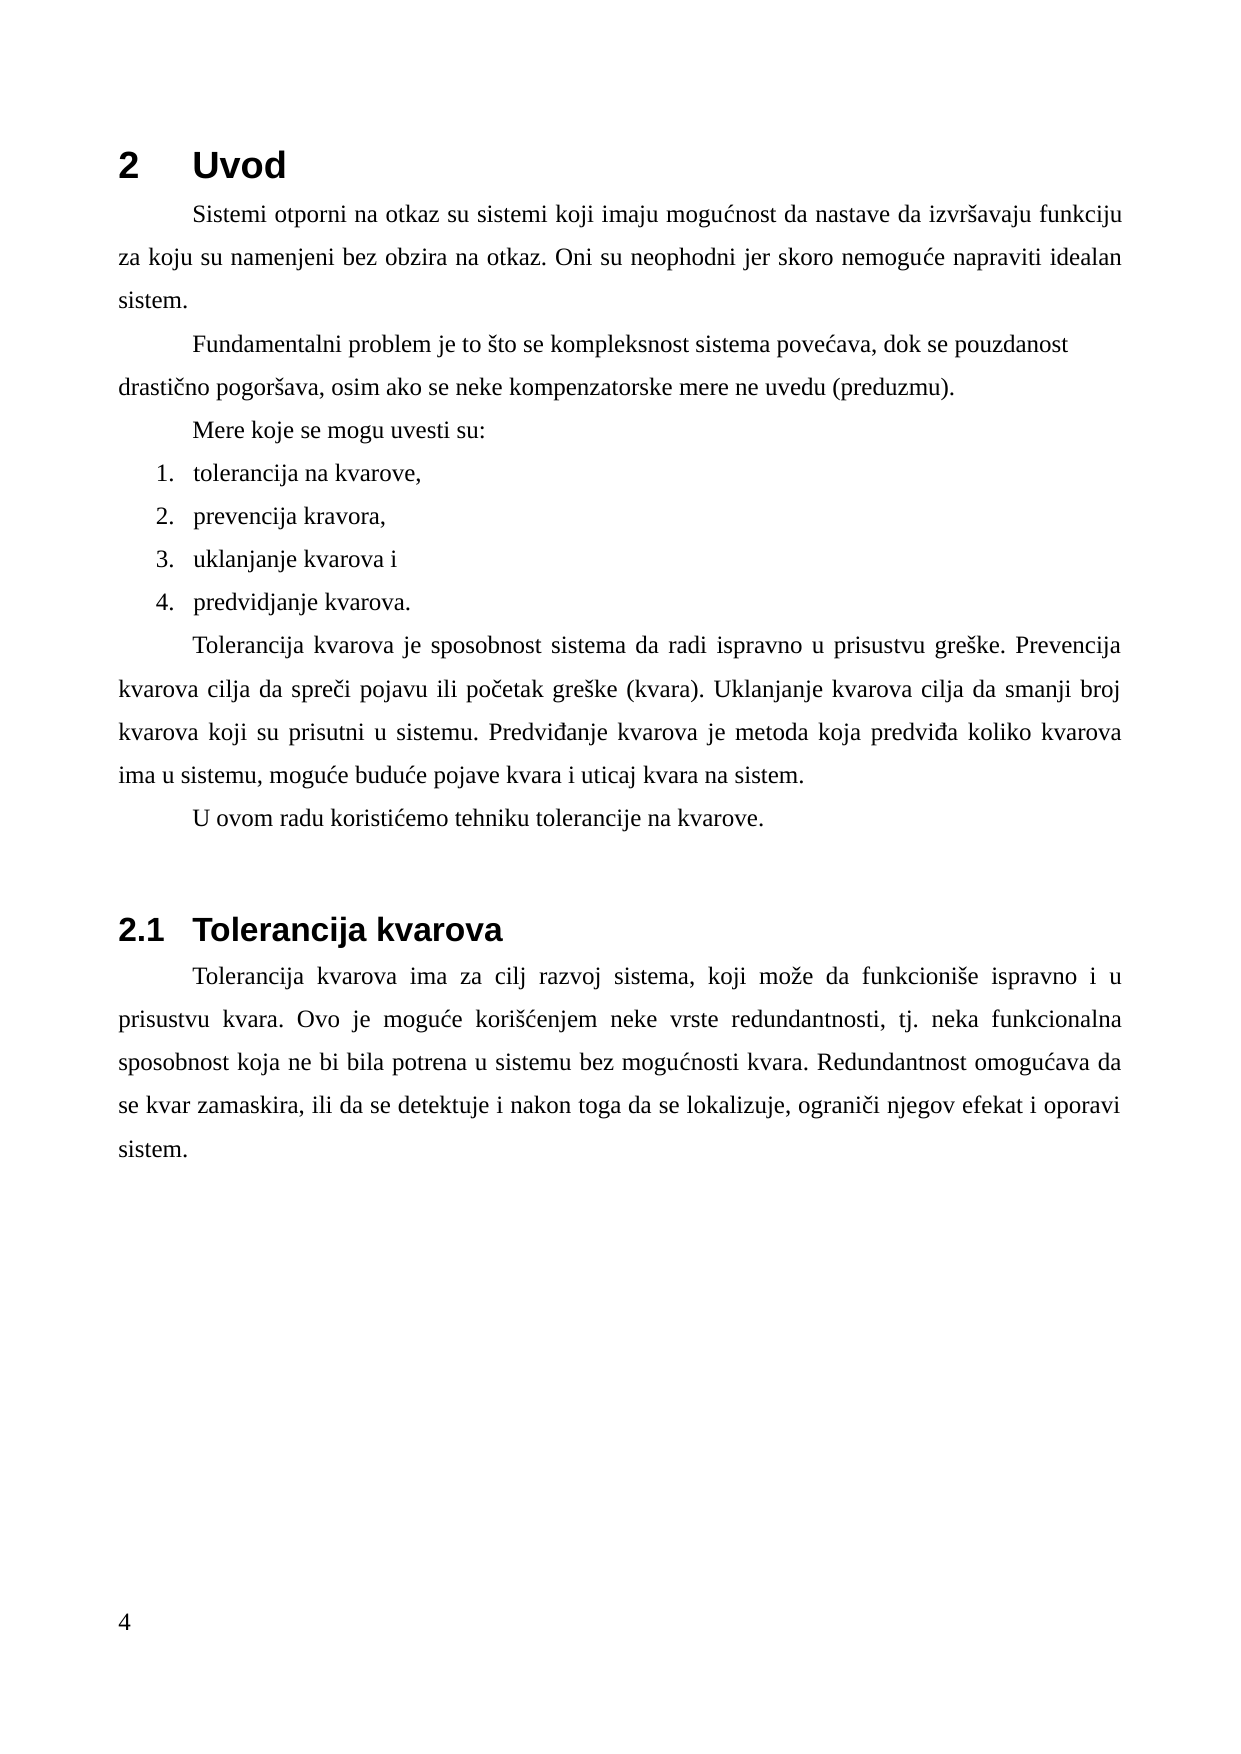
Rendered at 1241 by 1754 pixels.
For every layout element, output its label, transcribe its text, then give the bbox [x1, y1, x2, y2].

list prevencija kravora, [156, 501, 1122, 530]
text Tolerancija kvarova je sposobnost sistema da radi ispravno u prisustvu greške. Prevencija kvarova cilja da spreči pojavu ili početak greške (kvara). Uklanjanje kvarova cilja da smanji broj kvarova koji su prisutni u sistemu. Predviđanje kvarova je metoda koja predviđa koliko kvarova ima u sistemu, moguće buduće pojave kvara i uticaj kvara na sistem. [118, 631, 1122, 789]
text drastično pogoršava, osim ako se neke kompenzatorske mere ne uvedu (preduzmu). [118, 372, 1122, 401]
list tolerancija na kvarove, [156, 458, 1122, 487]
subtitle Uvod [118, 143, 1122, 187]
list uklanjanje kvarova i [156, 544, 1122, 573]
subtitle Tolerancija kvarova [118, 910, 1122, 949]
text Sistemi otporni na otkaz su sistemi koji imaju mogućnost da nastave da izvršavaju funkciju za koju su namenjeni bez obzira na otkaz. Oni su neophodni jer skoro nemoguće napraviti idealan sistem. [118, 199, 1122, 314]
text U ovom radu koristićemo tehniku tolerancije na kvarove. [118, 803, 1122, 832]
text Tolerancija kvarova ima za cilj razvoj sistema, koji može da funkcioniše ispravno i u prisustvu kvara. Ovo je moguće korišćenjem neke vrste redundantnosti, tj. neka funkcionalna sposobnost koja ne bi bila potrena u sistemu bez mogućnosti kvara. Redundantnost omogućava da se kvar zamaskira, ili da se detektuje i nakon toga da se lokalizuje, ograniči njegov efekat i oporavi sistem. [118, 961, 1122, 1162]
text Fundamentalni problem je to što se kompleksnost sistema povećava, dok se pouzdanost [118, 329, 1122, 357]
list predvidjanje kvarova. [156, 587, 1122, 616]
text Mere koje se mogu uvesti su: [118, 415, 1122, 444]
